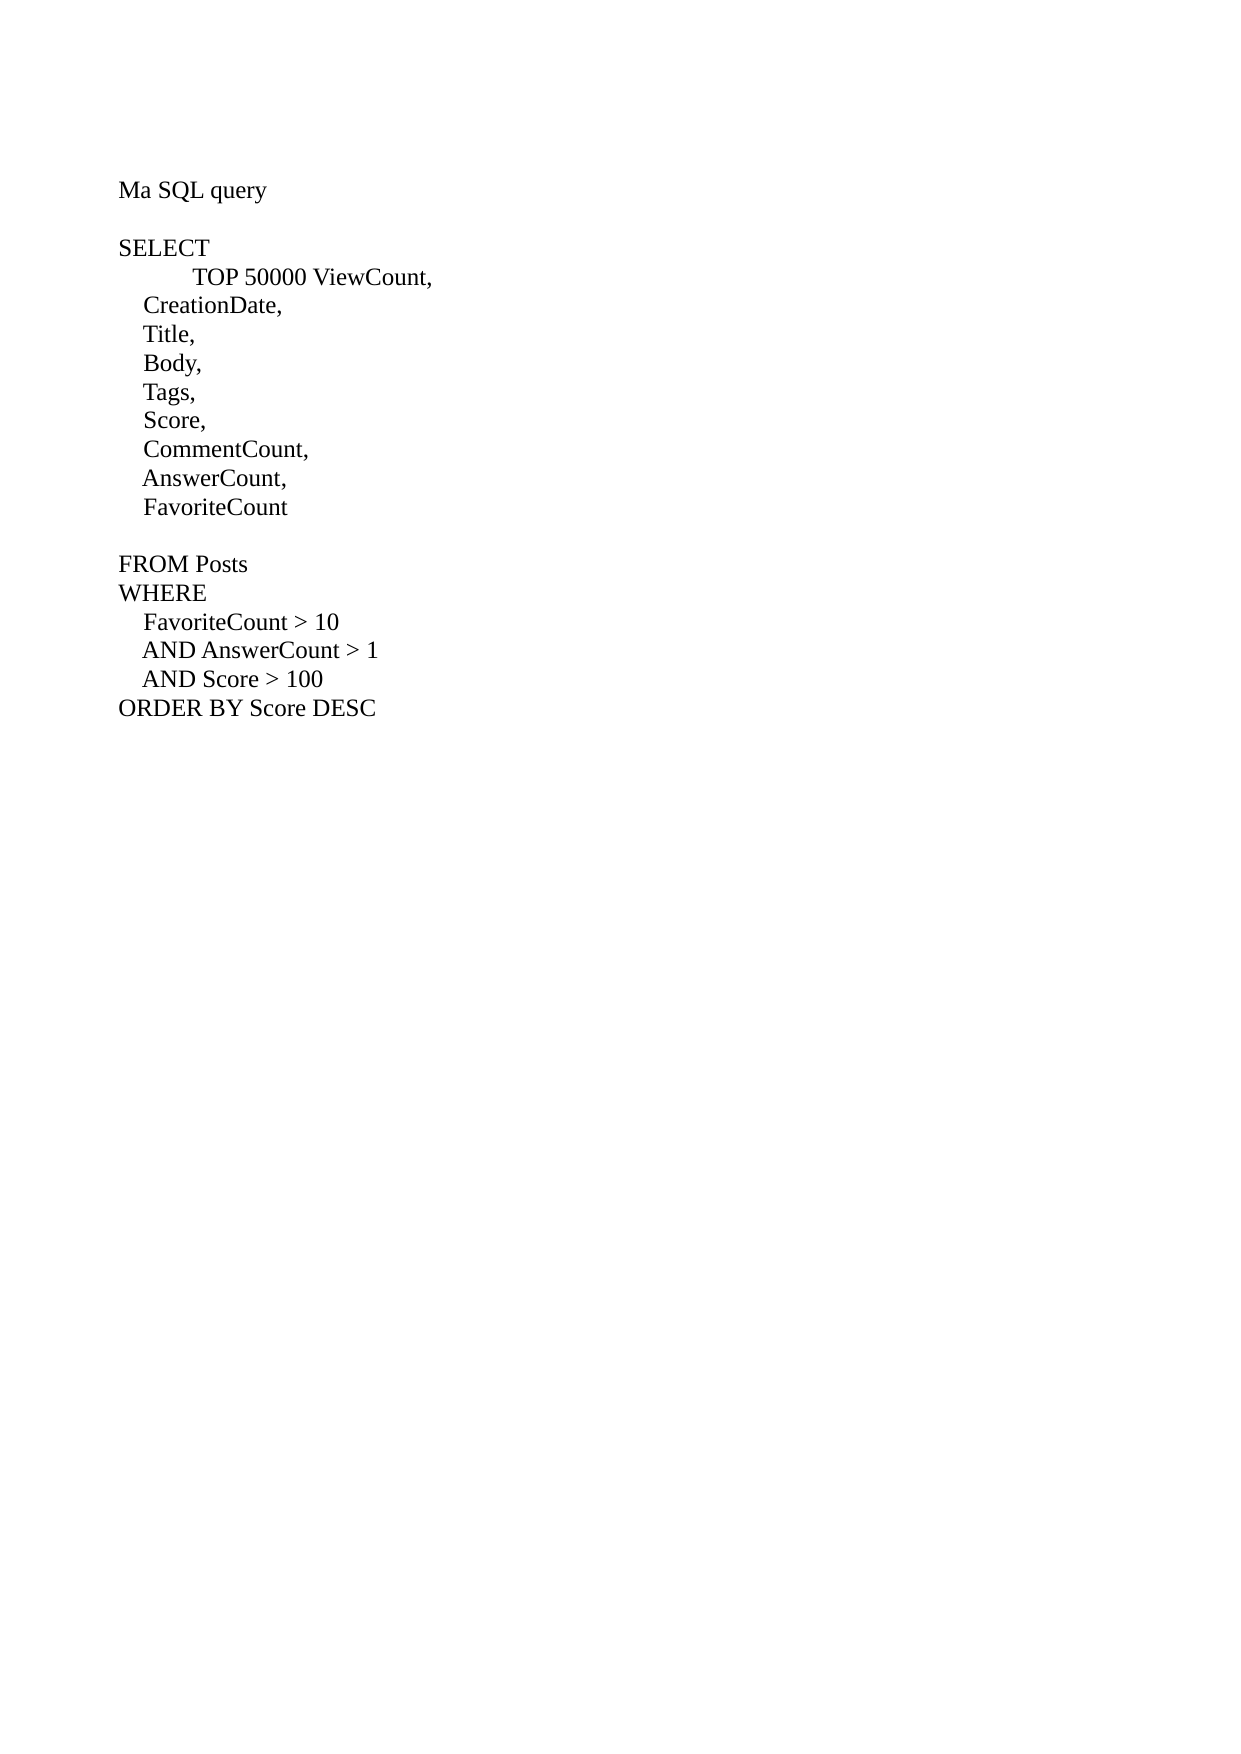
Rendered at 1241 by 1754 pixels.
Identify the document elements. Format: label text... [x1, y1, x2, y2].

text FavoriteCount [118, 492, 1122, 521]
text SELECT [118, 233, 1122, 262]
text TOP 50000 ViewCount, [118, 262, 1122, 291]
text ORDER BY Score DESC [118, 693, 1122, 722]
text Ma SQL query [118, 176, 1122, 204]
text FavoriteCount > 10 [118, 607, 1122, 636]
text AnswerCount, [118, 463, 1122, 492]
text AND AnswerCount > 1 [118, 636, 1122, 664]
text AND Score > 100 [118, 664, 1122, 693]
text CommentCount, [118, 434, 1122, 463]
text WHERE [118, 578, 1122, 607]
text Body, [118, 348, 1122, 377]
text Tags, [118, 377, 1122, 406]
text FROM Posts [118, 549, 1122, 578]
text CreationDate, [118, 291, 1122, 319]
text Title, [118, 319, 1122, 348]
text Score, [118, 406, 1122, 434]
